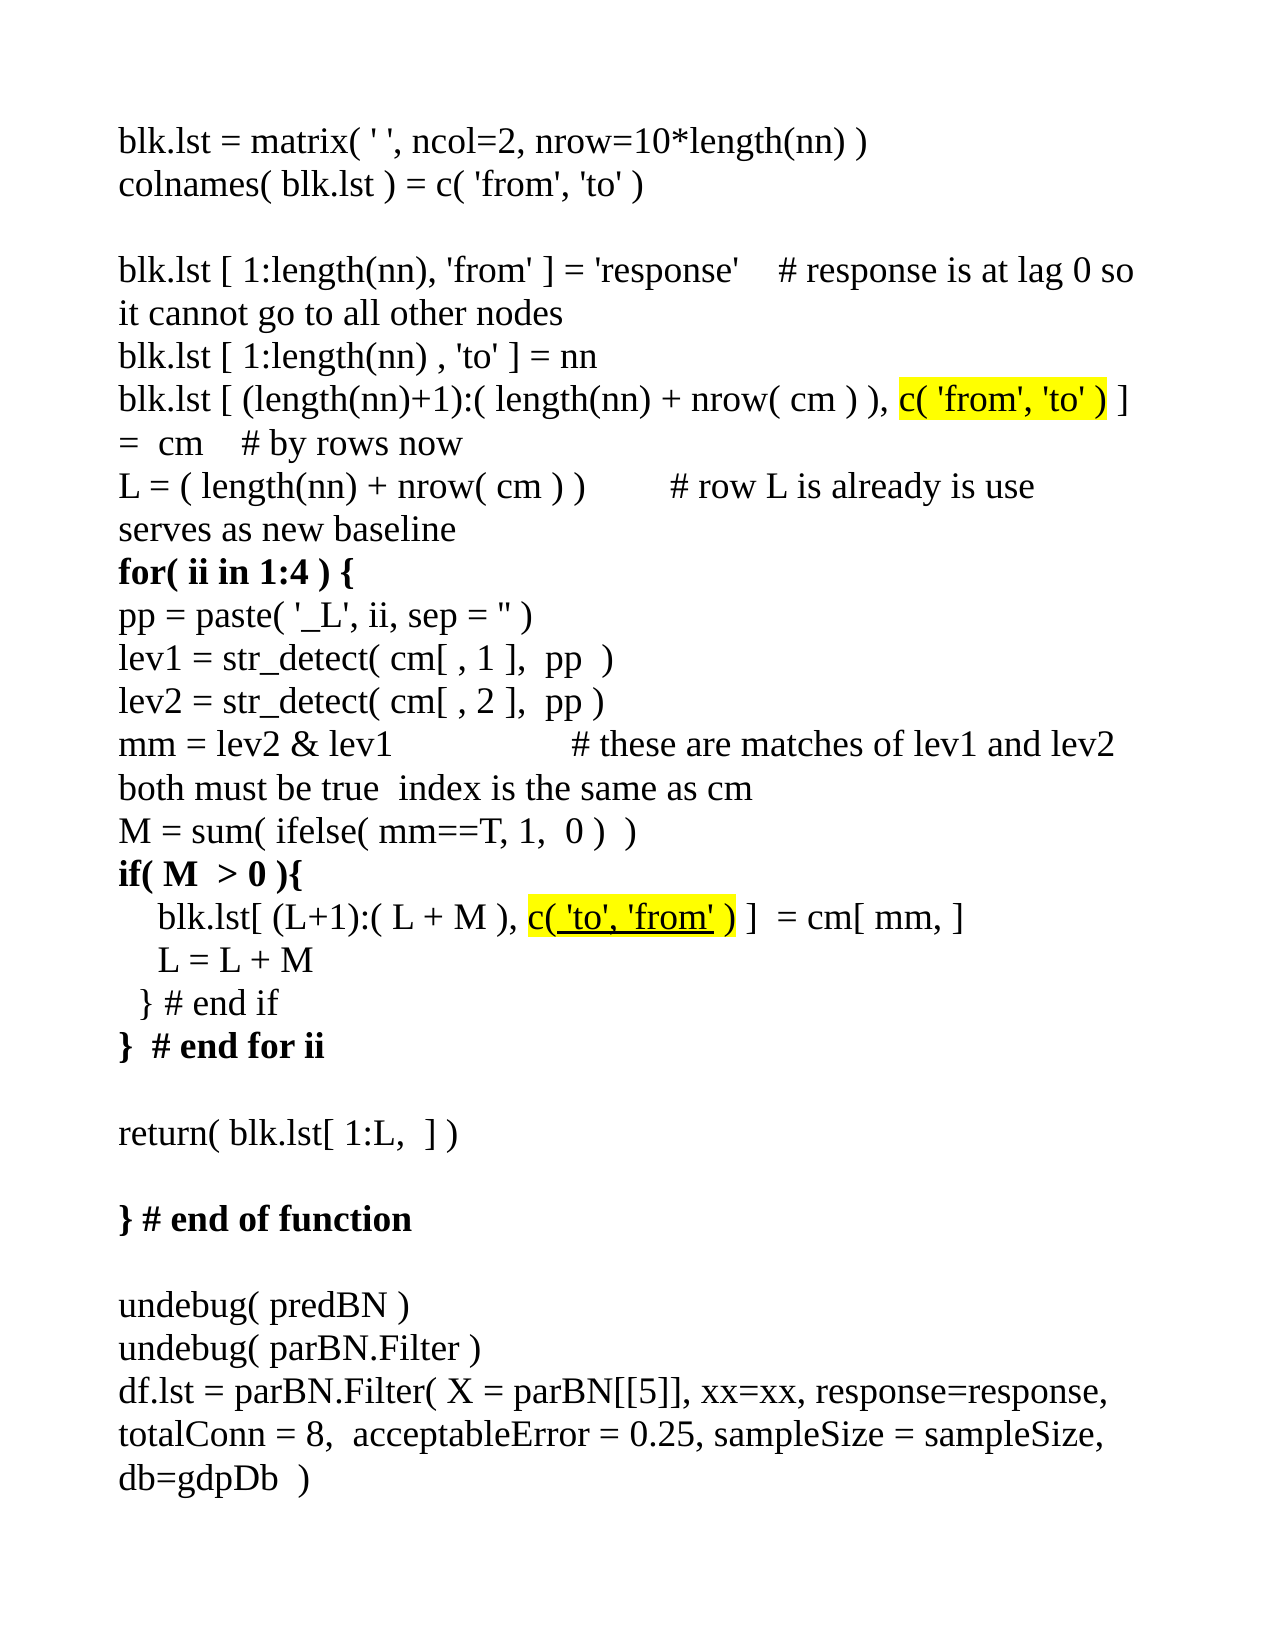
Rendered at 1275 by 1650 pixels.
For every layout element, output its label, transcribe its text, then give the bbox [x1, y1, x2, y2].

text return( blk.lst[ 1:L, ] ) [118, 1110, 1157, 1153]
text L = L + M [118, 937, 1157, 981]
text } # end for ii [118, 1024, 1157, 1067]
text } # end of function [118, 1196, 1157, 1239]
text } # end if [118, 981, 1157, 1024]
text df.lst = parBN.Filter( X = parBN[[5]], xx=xx, response=response, totalConn = 8, acceptableError = 0.25, sampleSize = sampleSize, db=gdpDb ) [118, 1369, 1157, 1498]
text colnames( blk.lst ) = c( 'from', 'to' ) [118, 161, 1157, 204]
text blk.lst [ 1:length(nn), 'from' ] = 'response' # response is at lag 0 so it cannot go to all other nodes [118, 247, 1157, 334]
text undebug( parBN.Filter ) [118, 1326, 1157, 1369]
text mm = lev2 & lev1 # these are matches of lev1 and lev2 both must be true index is the same as cm [118, 722, 1157, 808]
text lev2 = str_detect( cm[ , 2 ], pp ) [118, 679, 1157, 722]
text pp = paste( '_L', ii, sep = '' ) [118, 592, 1157, 636]
text blk.lst[ (L+1):( L + M ), c( 'to', 'from' ) ] = cm[ mm, ] [118, 894, 1157, 937]
text lev1 = str_detect( cm[ , 1 ], pp ) [118, 636, 1157, 679]
text if( M > 0 ){ [118, 851, 1157, 894]
text L = ( length(nn) + nrow( cm ) ) # row L is already is use serves as new baseline [118, 463, 1157, 549]
text blk.lst [ (length(nn)+1):( length(nn) + nrow( cm ) ), c( 'from', 'to' ) ] = cm # by rows now [118, 377, 1157, 463]
text undebug( predBN ) [118, 1282, 1157, 1326]
text blk.lst [ 1:length(nn) , 'to' ] = nn [118, 334, 1157, 377]
text M = sum( ifelse( mm==T, 1, 0 ) ) [118, 808, 1157, 851]
text blk.lst = matrix( ' ', ncol=2, nrow=10*length(nn) ) [118, 118, 1157, 161]
text for( ii in 1:4 ) { [118, 549, 1157, 592]
